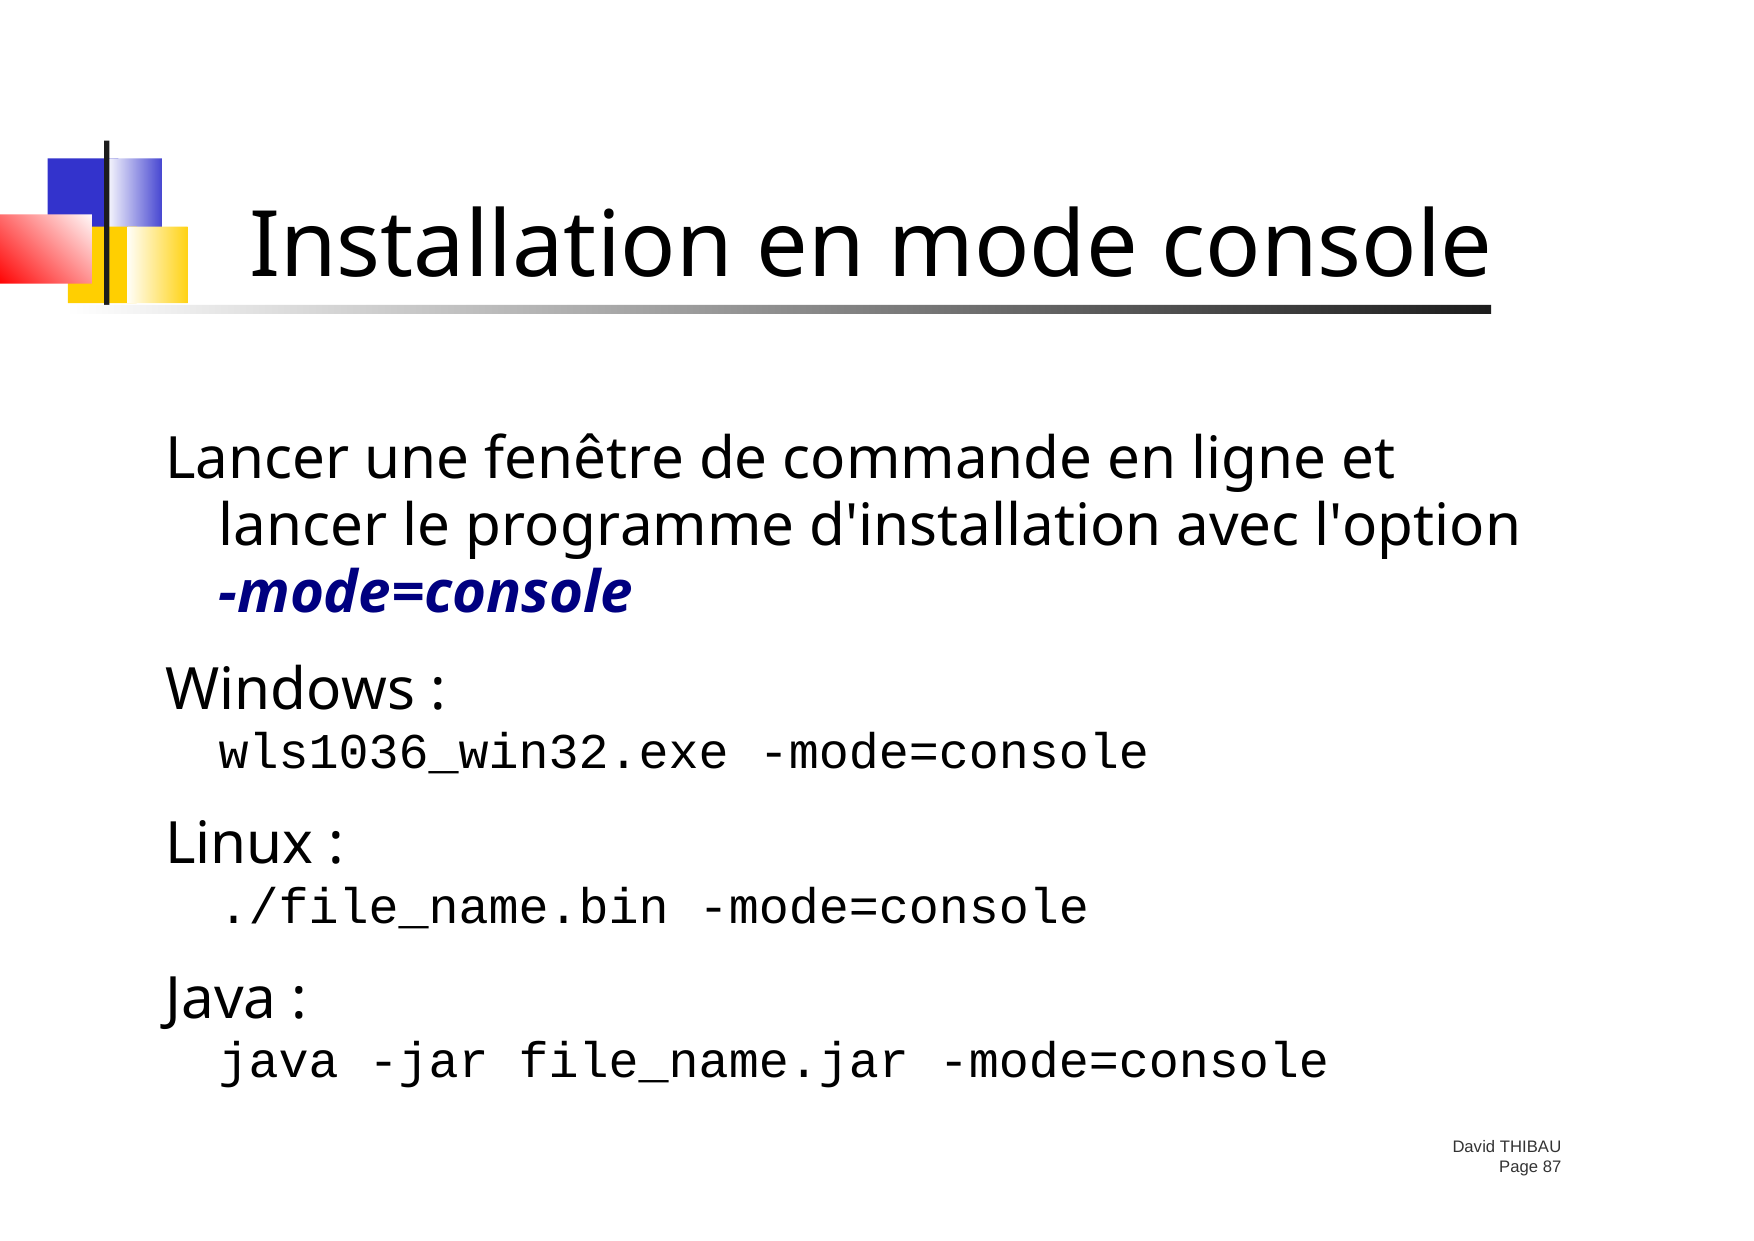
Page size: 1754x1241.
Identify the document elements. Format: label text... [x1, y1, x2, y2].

title Installation en mode console [179, 147, 1565, 344]
list Lancer une fenêtre de commande en ligne et lancer le programme d'installation avec l'option -mode=console Windows : wls1036_win32.exe -mode=console Linux : ./file_name.bin -mode=console Java : java -jar file_name.jar -mode=console [162, 425, 1548, 1120]
